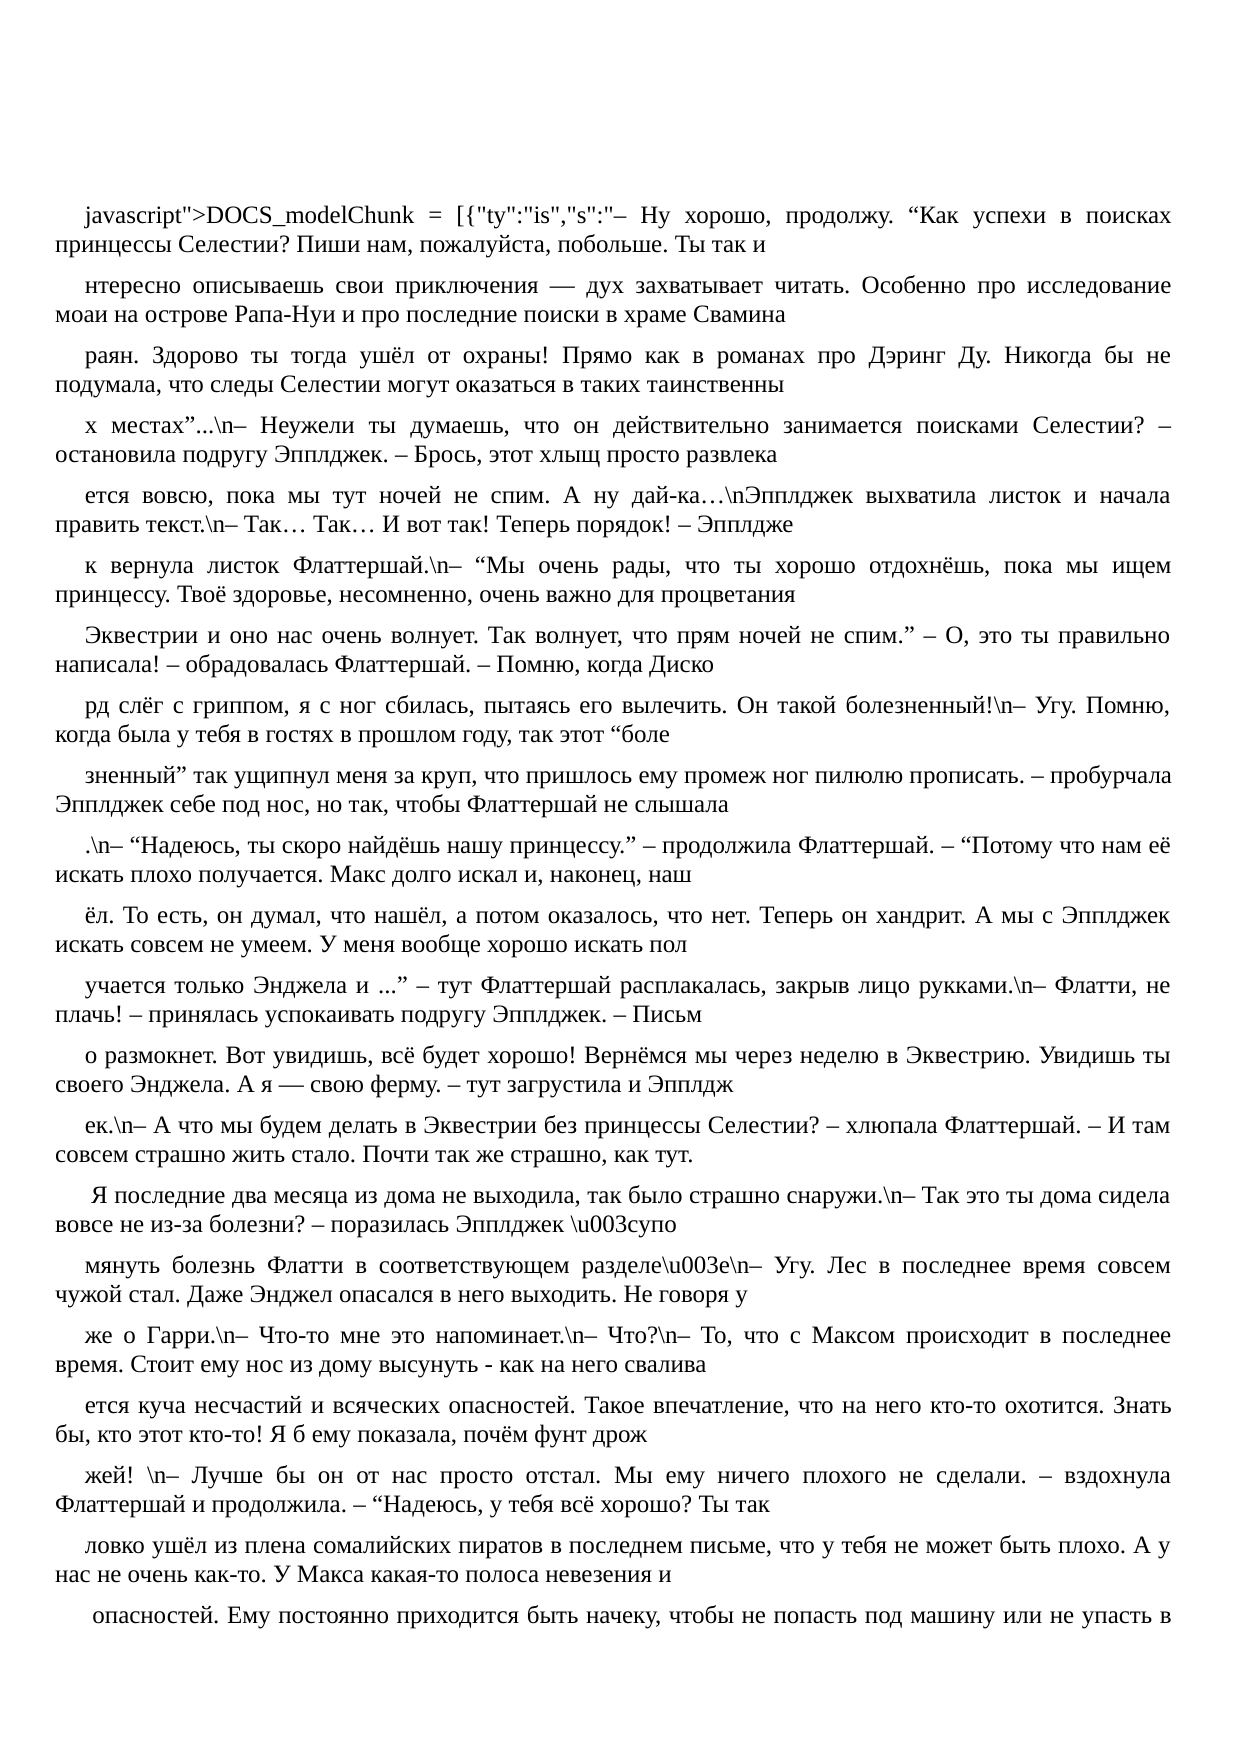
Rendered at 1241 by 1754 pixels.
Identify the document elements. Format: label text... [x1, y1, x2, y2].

text ёл. То есть, он думал, что нашёл, а потом оказалось, что нет. Теперь он хандрит. А мы с Эпплджек искать совсем не умеем. У меня вообще хорошо искать пол [55, 901, 1172, 958]
text же о Гарри.\n– Что-то мне это напоминает.\n– Что?\n– То, что с Максом происходит в последнее время. Стоит ему нос из дому высунуть - как на него свалива [55, 1321, 1172, 1378]
text учается только Энджела и ...” – тут Флаттершай расплакалась, закрыв лицо рукками.\n– Флатти, не плачь! – принялась успокаивать подругу Эпплджек. – Письм [55, 971, 1172, 1028]
text Я последние два месяца из дома не выходила, так было страшно снаружи.\n– Так это ты дома сидела вовсе не из-за болезни? – поразилась Эпплджек \u003cупо [55, 1181, 1172, 1238]
text ется вовсю, пока мы тут ночей не спим. А ну дай-ка…\nЭпплджек выхватила листок и начала править текст.\n– Так… Так… И вот так! Теперь порядок! – Эпплдже [55, 481, 1172, 538]
text нтересно описываешь свои приключения — дух захватывает читать. Особенно про исследование моаи на острове Рапа-Нуи и про последние поиски в храме Свамина [55, 271, 1172, 328]
text мянуть болезнь Флатти в соответствующем разделе\u003e\n– Угу. Лес в последнее время совсем чужой стал. Даже Энджел опасался в него выходить. Не говоря у [55, 1251, 1172, 1308]
text рд слёг с гриппом, я с ног сбилась, пытаясь его вылечить. Он такой болезненный!\n– Угу. Помню, когда была у тебя в гостях в прошлом году, так этот “боле [55, 691, 1172, 748]
text о размокнет. Вот увидишь, всё будет хорошо! Вернёмся мы через неделю в Эквестрию. Увидишь ты своего Энджела. А я — свою ферму. – тут загрустила и Эпплдж [55, 1041, 1172, 1098]
text зненный” так ущипнул меня за круп, что пришлось ему промеж ног пилюлю прописать. – пробурчала Эпплджек себе под нос, но так, чтобы Флаттершай не слышала [55, 761, 1172, 818]
text javascript">DOCS_modelChunk = [{"ty":"is","s":"– Ну хорошо, продолжу. “Как успехи в поисках принцессы Селестии? Пиши нам, пожалуйста, побольше. Ты так и [55, 201, 1172, 258]
text Эквестрии и оно нас очень волнует. Так волнует, что прям ночей не спим.” – О, это ты правильно написала! – обрадовалась Флаттершай. – Помню, когда Диско [55, 621, 1172, 678]
text ловко ушёл из плена сомалийских пиратов в последнем письме, что у тебя не может быть плохо. А у нас не очень как-то. У Макса какая-то полоса невезения и [55, 1531, 1172, 1588]
text жей! \n– Лучше бы он от нас просто отстал. Мы ему ничего плохого не сделали. – вздохнула Флаттершай и продолжила. – “Надеюсь, у тебя всё хорошо? Ты так [55, 1461, 1172, 1518]
text ек.\n– А что мы будем делать в Эквестрии без принцессы Селестии? – хлюпала Флаттершай. – И там совсем страшно жить стало. Почти так же страшно, как тут. [55, 1111, 1172, 1168]
text к вернула листок Флаттершай.\n– “Мы очень рады, что ты хорошо отдохнёшь, пока мы ищем принцессу. Твоё здоровье, несомненно, очень важно для процветания [55, 551, 1172, 608]
text х местах”...\n– Неужели ты думаешь, что он действительно занимается поисками Селестии? – остановила подругу Эпплджек. – Брось, этот хлыщ просто развлека [55, 411, 1172, 468]
text раян. Здорово ты тогда ушёл от охраны! Прямо как в романах про Дэринг Ду. Никогда бы не подумала, что следы Селестии могут оказаться в таких таинственны [55, 341, 1172, 398]
text .\n– “Надеюсь, ты скоро найдёшь нашу принцессу.” – продолжила Флаттершай. – “Потому что нам её искать плохо получается. Макс долго искал и, наконец, наш [55, 831, 1172, 888]
text ется куча несчастий и всяческих опасностей. Такое впечатление, что на него кто-то охотится. Знать бы, кто этот кто-то! Я б ему показала, почём фунт дрож [55, 1391, 1172, 1448]
text опасностей. Ему постоянно приходится быть начеку, чтобы не попасть под машину или не упасть в [55, 1601, 1172, 1629]
